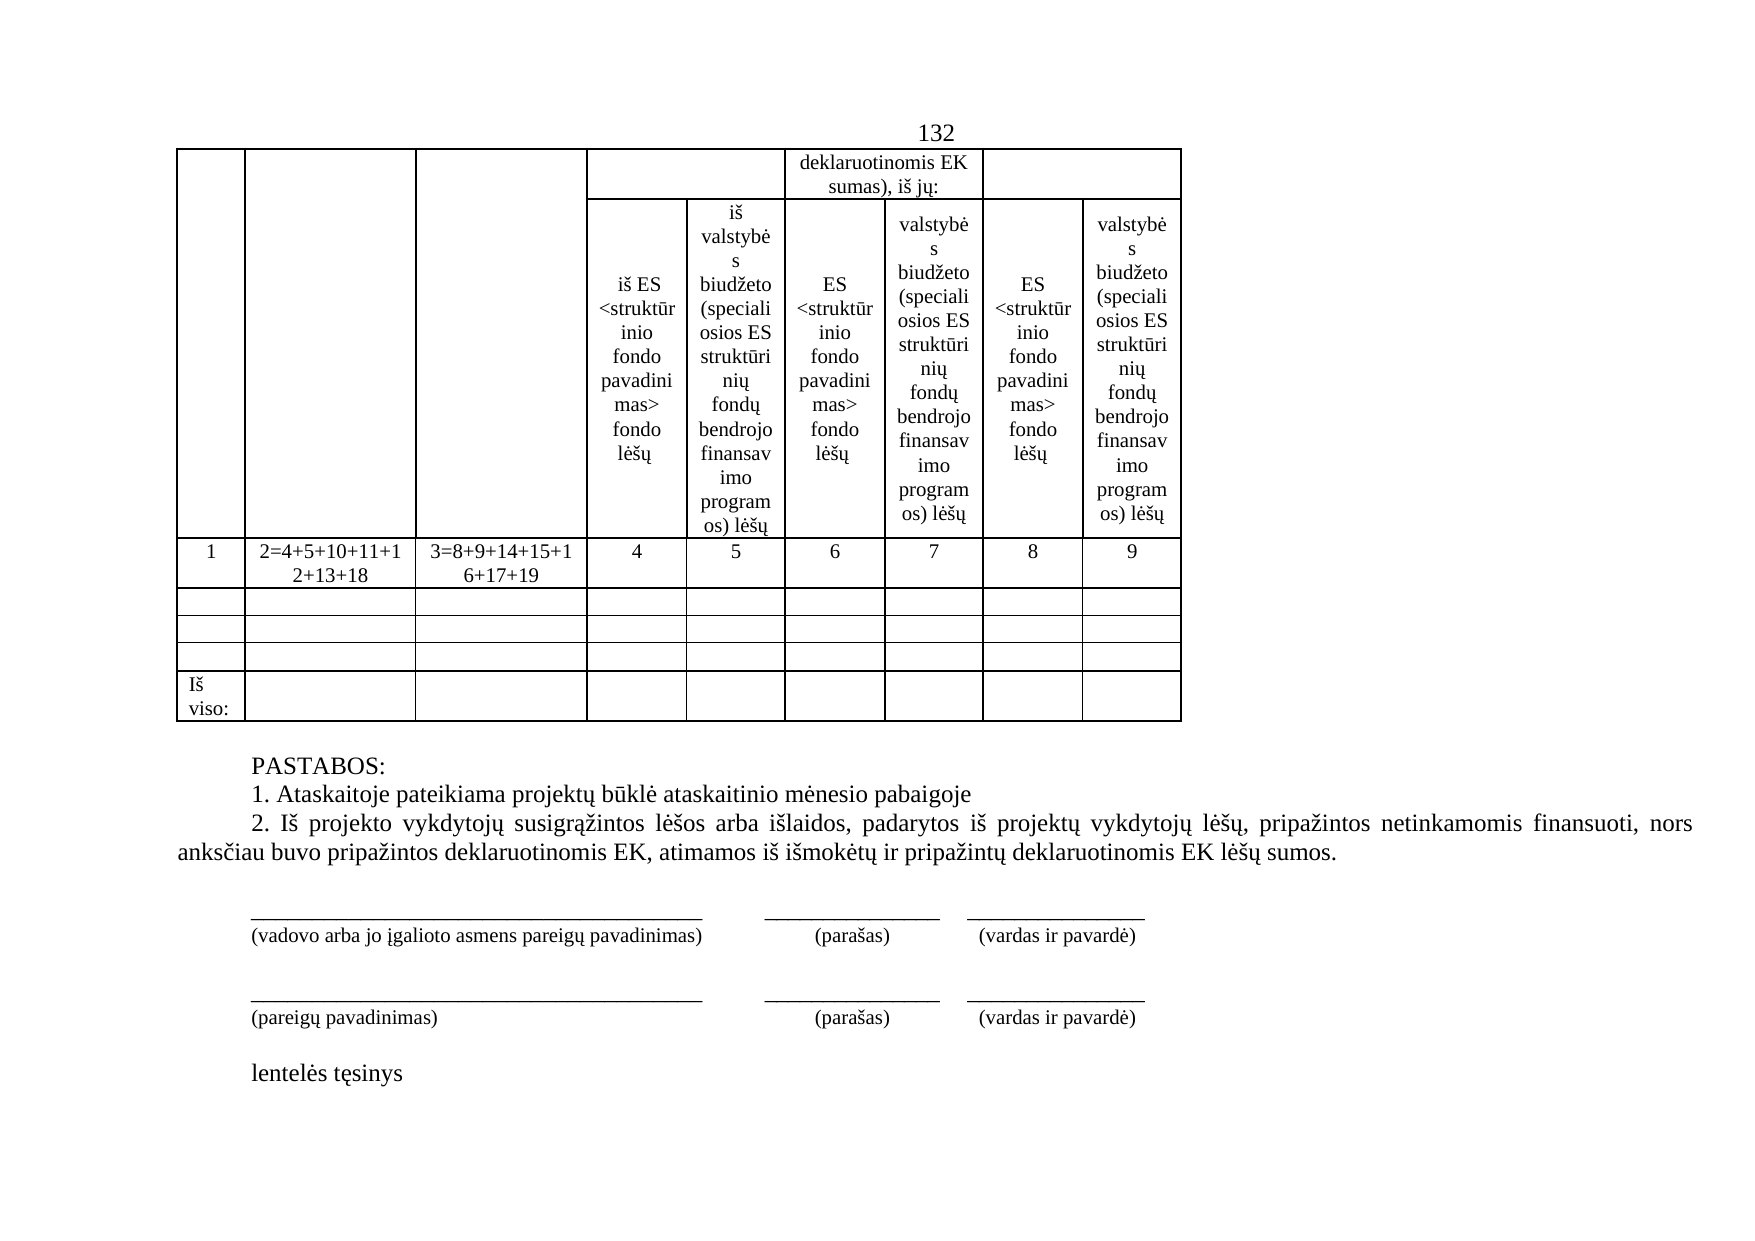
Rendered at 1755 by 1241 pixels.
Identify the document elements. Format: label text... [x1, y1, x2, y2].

table_cell [246, 589, 415, 615]
table_cell iš ES <struktūrinio fondo pavadinimas> fondo lėšų [588, 200, 686, 537]
text (pareigų pavadinimas) (parašas) (vardas ir pavardė) [177, 1005, 1695, 1029]
table_cell [1083, 643, 1180, 670]
table_cell 3=8+9+14+15+16+17+19 [416, 539, 586, 587]
table_cell [687, 616, 784, 642]
table_cell [246, 616, 415, 642]
table_cell [416, 589, 586, 615]
table_cell [1083, 616, 1180, 642]
table_cell [786, 589, 884, 615]
table_cell [416, 672, 586, 720]
table_cell [1083, 589, 1180, 615]
table_cell [588, 616, 686, 642]
table_cell [886, 589, 982, 615]
table_cell [786, 643, 884, 670]
table_cell [246, 672, 415, 720]
text 2. Iš projekto vykdytojų susigrąžintos lėšos arba išlaidos, padarytos iš projektų vykdytojų lėšų, pripažintos netinkamomis finansuoti, nors anksčiau buvo pripažintos deklaruotinomis EK, atimamos iš išmokėtų ir pripažintų deklaruotinomis EK lėšų sumos. [177, 808, 1695, 866]
table_cell 4 [588, 539, 686, 587]
table_cell [886, 643, 982, 670]
table_cell [786, 672, 884, 720]
table_cell [588, 150, 784, 198]
table_cell [178, 643, 244, 670]
table_cell 2=4+5+10+11+12+13+18 [246, 539, 415, 587]
table_cell 8 [984, 539, 1082, 587]
table_cell deklaruotinomis EK sumas), iš jų: [786, 150, 982, 198]
table_cell [417, 150, 586, 537]
text (vadovo arba jo įgalioto asmens pareigų pavadinimas) (parašas) (vardas ir pavardė) [177, 923, 1695, 947]
table_cell valstybės biudžeto (specialiosios ES struktūrinių fondų bendrojo finansavimo programos) lėšų [886, 200, 982, 537]
table_cell [984, 672, 1082, 720]
table_cell [178, 616, 244, 642]
table_cell [984, 150, 1180, 198]
text PASTABOS: [177, 751, 1695, 779]
text lentelės tęsinys [177, 1058, 1695, 1086]
table_cell [178, 150, 244, 537]
table_cell [588, 589, 686, 615]
table_cell 9 [1083, 539, 1180, 587]
table_cell [687, 589, 784, 615]
table_cell 7 [886, 539, 982, 587]
table_cell [984, 643, 1082, 670]
table_cell [1083, 672, 1180, 720]
table_cell [416, 643, 586, 670]
table_cell [984, 589, 1082, 615]
table_cell [786, 616, 884, 642]
table_cell [687, 672, 784, 720]
table_cell [178, 589, 244, 615]
table_cell 6 [786, 539, 884, 587]
table_cell iš valstybės biudžeto (specialiosios ES struktūrinių fondų bendrojo finansavimo programos) lėšų [688, 200, 784, 537]
table_cell [246, 643, 415, 670]
table_cell 1 [178, 539, 244, 587]
table_cell [588, 643, 686, 670]
table_cell [886, 616, 982, 642]
table_cell [416, 616, 586, 642]
table_cell [588, 672, 686, 720]
table_cell valstybės biudžeto (specialiosios ES struktūrinių fondų bendrojo finansavimo programos) lėšų [1084, 200, 1180, 537]
table_cell [886, 672, 982, 720]
text 1. Ataskaitoje pateikiama projektų būklė ataskaitinio mėnesio pabaigoje [177, 779, 1695, 808]
table_cell ES <struktūrinio fondo pavadinimas> fondo lėšų [984, 200, 1082, 537]
table_cell [984, 616, 1082, 642]
table_cell [687, 643, 784, 670]
table_cell 5 [687, 539, 784, 587]
table_cell ES <struktūrinio fondo pavadinimas> fondo lėšų [786, 200, 884, 537]
table_cell [246, 150, 415, 537]
table_cell Iš viso: [178, 672, 244, 720]
